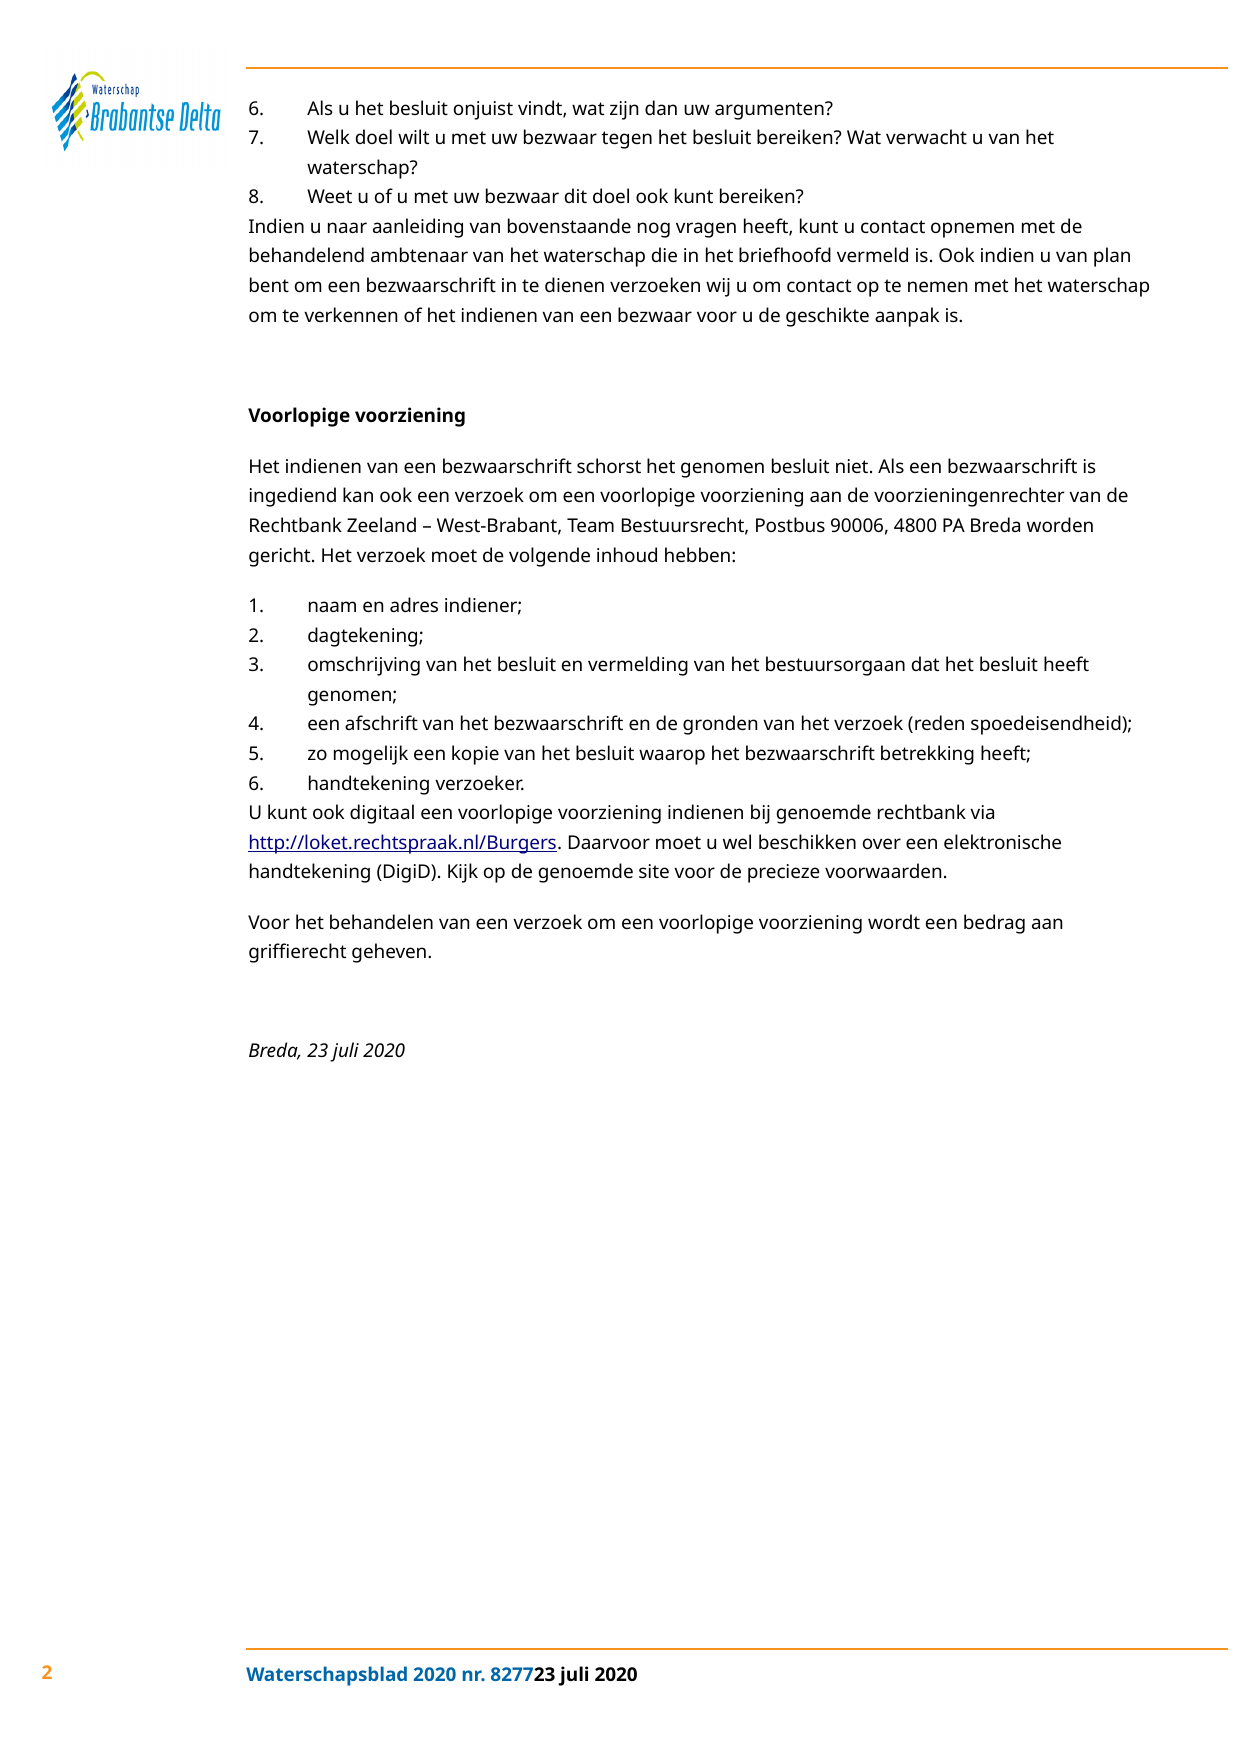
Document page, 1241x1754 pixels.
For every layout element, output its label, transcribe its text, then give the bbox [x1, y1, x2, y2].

picture [41, 47, 231, 172]
text U kunt ook digitaal een voorlopige voorziening indienen bij genoemde rechtbank via http://loket.rechtspraak.nl/Burgers. Daarvoor moet u wel beschikken over een elektronische handtekening (DigiD). Kijk op de genoemde site voor de precieze voorwaarden. [248, 799, 1152, 884]
list Weet u of u met uw bezwaar dit doel ook kunt bereiken? [248, 183, 1152, 209]
list omschrijving van het besluit en vermelding van het bestuursorgaan dat het besluit heeft genomen; [248, 651, 1152, 707]
list een afschrift van het bezwaarschrift en de gronden van het verzoek (reden spoedeisendheid); [248, 711, 1152, 736]
text Indien u naar aanleiding van bovenstaande nog vragen heeft, kunt u contact opnemen met de behandelend ambtenaar van het waterschap die in het briefhoofd vermeld is. Ook indien u van plan bent om een bezwaarschrift in te dienen verzoeken wij u om contact op te nemen met het waterschap om te verkennen of het indienen van een bezwaar voor u de geschikte aanpak is. [248, 213, 1152, 328]
list Als u het besluit onjuist vindt, wat zijn dan uw argumenten? [248, 95, 1152, 121]
text Breda, 23 juli 2020 [248, 1037, 1152, 1062]
list zo mogelijk een kopie van het besluit waarop het bezwaarschrift betrekking heeft; [248, 740, 1152, 766]
list Welk doel wilt u met uw bezwaar tegen het besluit bereiken? Wat verwacht u van het waterschap? [248, 124, 1152, 180]
text Voorlopige voorziening [248, 403, 1152, 428]
text Het indienen van een bezwaarschrift schorst het genomen besluit niet. Als een bezwaarschrift is ingediend kan ook een verzoek om een voorlopige voorziening aan de voorzieningenrechter van de Rechtbank Zeeland – West-Brabant, Team Bestuursrecht, Postbus 90006, 4800 PA Breda worden gericht. Het verzoek moet de volgende inhoud hebben: [248, 453, 1152, 568]
list handtekening verzoeker. [248, 770, 1152, 796]
list naam en adres indiener; [248, 592, 1152, 618]
list dagtekening; [248, 622, 1152, 648]
text Voor het behandelen van een verzoek om een voorlopige voorziening wordt een bedrag aan griffierecht geheven. [248, 909, 1152, 964]
